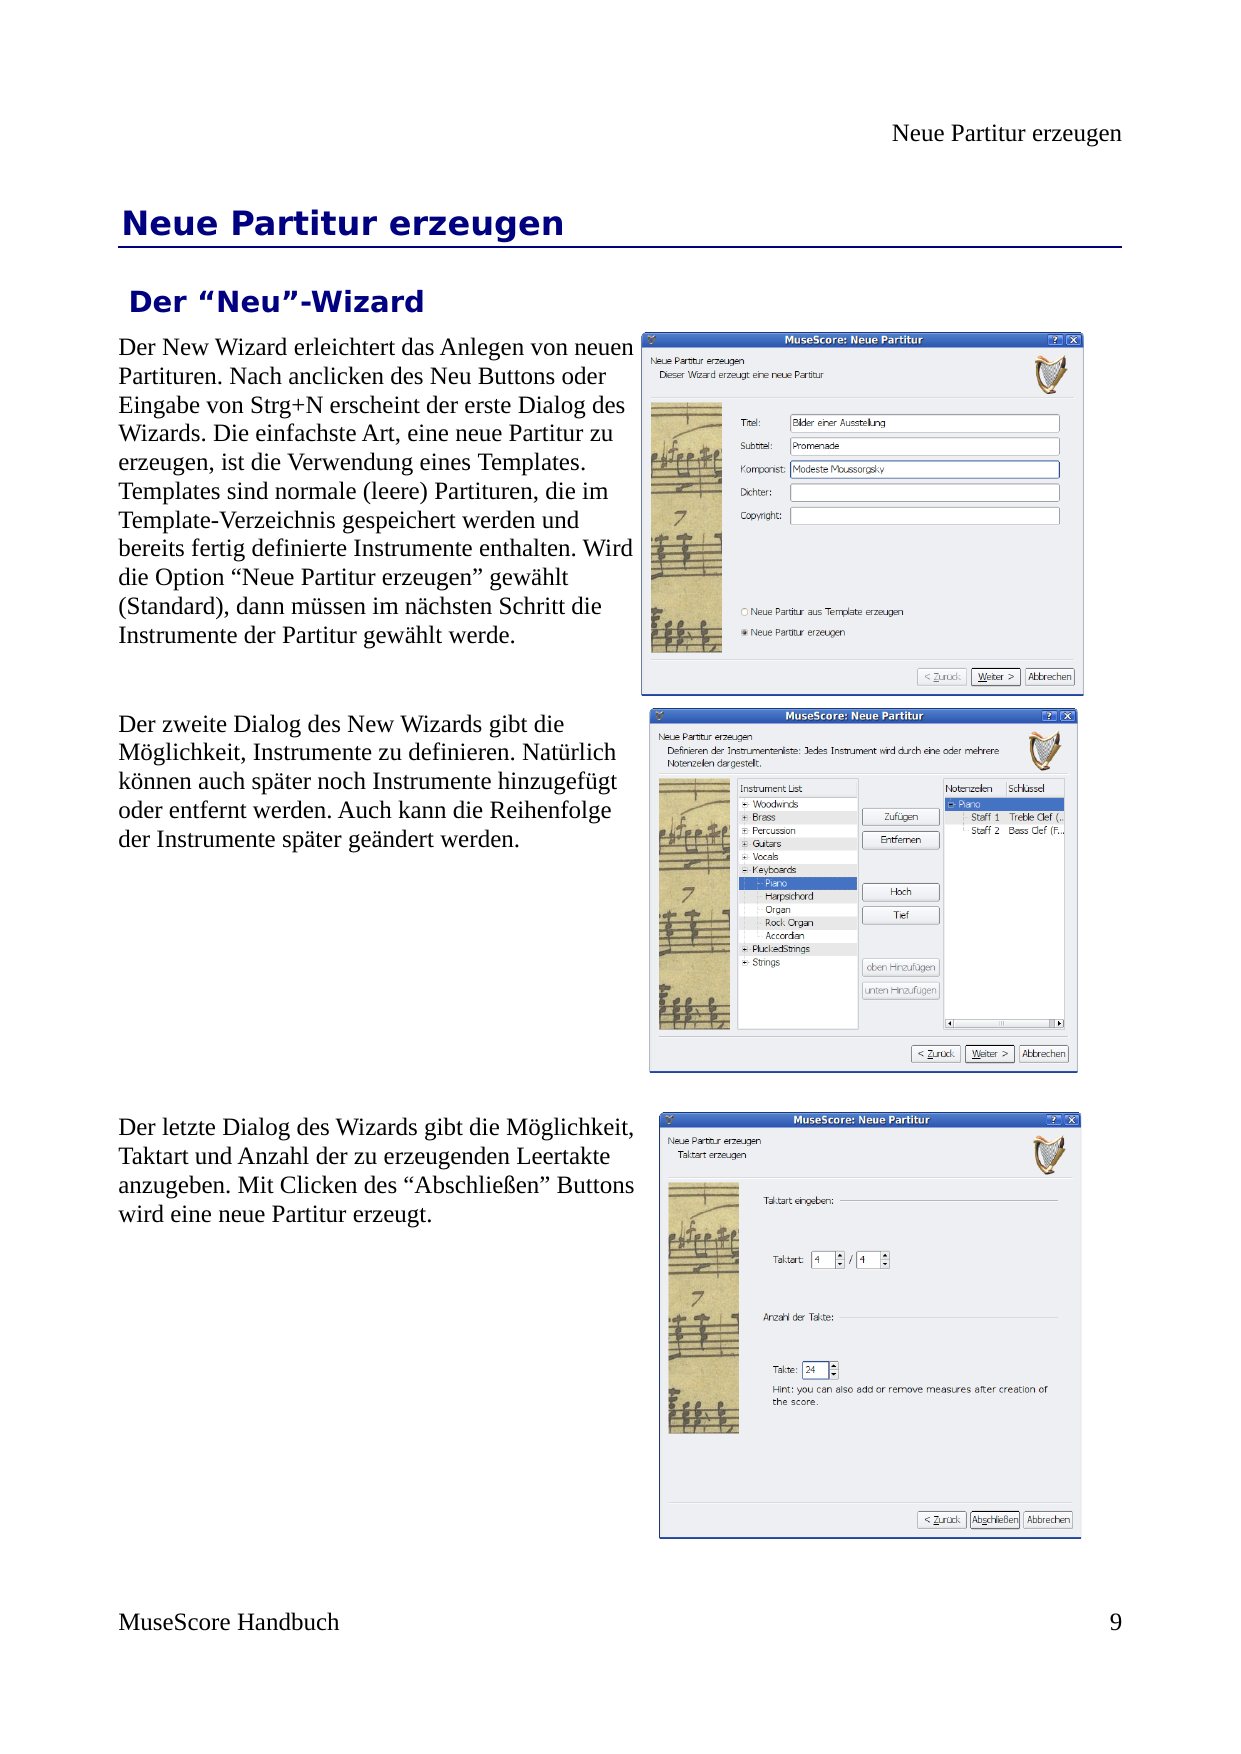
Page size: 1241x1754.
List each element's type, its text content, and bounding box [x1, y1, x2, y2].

picture [649, 708, 1078, 1073]
text Der zweite Dialog des New Wizards gibt die Möglichkeit, Instrumente zu definieren. Natürlich können auch später noch Instrumente hinzugefügt oder entfernt werden. Auch kann die Reihenfolge der Instrumente später geändert werden. [118, 709, 649, 852]
picture [641, 332, 1084, 696]
picture [659, 1112, 1082, 1539]
text Der New Wizard erleichtert das Anlegen von neuen Partituren. Nach anclicken des Neu Buttons oder Eingabe von Strg+N erscheint der erste Dialog des Wizards. Die einfachste Art, eine neue Partitur zu erzeugen, ist die Verwendung eines Templates. Templates sind normale (leere) Partituren, die im Template-Verzeichnis gespeichert werden und bereits fertig definierte Instrumente enthalten. Wird die Option “Neue Partitur erzeugen” gewählt (Standard), dann müssen im nächsten Schritt die Instrumente der Partitur gewählt werde. [118, 332, 641, 696]
subtitle Neue Partitur erzeugen [118, 201, 1122, 246]
text Der letzte Dialog des Wizards gibt die Möglichkeit, Taktart und Anzahl der zu erzeugenden Leertakte anzugeben. Mit Clicken des “Abschließen” Buttons wird eine neue Partitur erzeugt. [118, 1112, 659, 1227]
subtitle Der “Neu”-Wizard [118, 286, 1122, 320]
